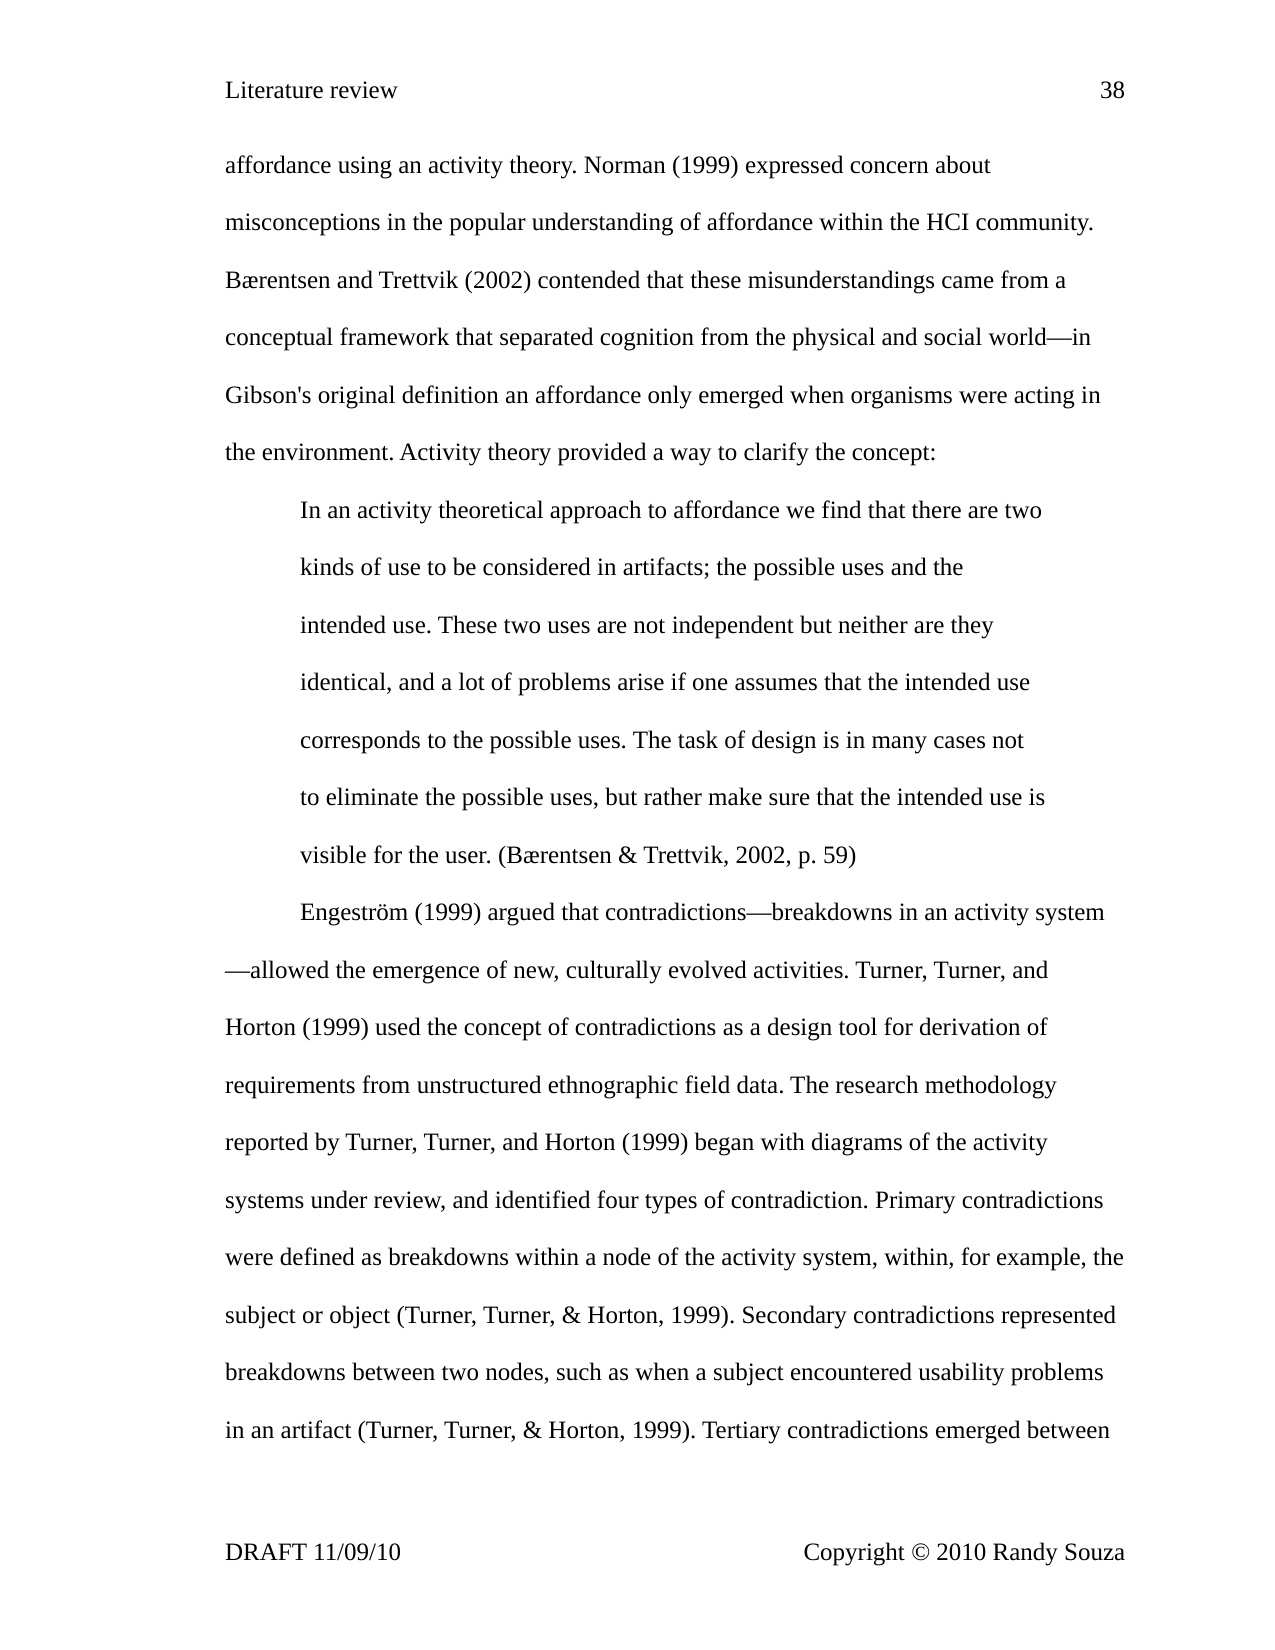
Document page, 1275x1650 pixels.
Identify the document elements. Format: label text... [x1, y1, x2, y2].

text In an activity theoretical approach to affordance we find that there are two kinds of use to be considered in artifacts; the possible uses and the intended use. These two uses are not independent but neither are they identical, and a lot of problems arise if one assumes that the intended use corresponds to the possible uses. The task of design is in many cases not to eliminate the possible uses, but rather make sure that the intended use is visible for the user. (Bærentsen & Trettvik, 2002, p. 59) [300, 495, 1050, 869]
text Engeström (1999) argued that contradictions—breakdowns in an activity system—allowed the emergence of new, culturally evolved activities. Turner, Turner, and Horton (1999) used the concept of contradictions as a design tool for derivation of requirements from unstructured ethnographic field data. The research methodology reported by Turner, Turner, and Horton (1999) began with diagrams of the activity systems under review, and identified four types of contradiction. Primary contradictions were defined as breakdowns within a node of the activity system, within, for example, the subject or object (Turner, Turner, & Horton, 1999). Secondary contradictions represented breakdowns between two nodes, such as when a subject encountered usability problems in an artifact (Turner, Turner, & Horton, 1999). Tertiary contradictions emerged between [225, 897, 1125, 1444]
text affordance using an activity theory. Norman (1999) expressed concern about misconceptions in the popular understanding of affordance within the HCI community. Bærentsen and Trettvik (2002) contended that these misunderstandings came from a conceptual framework that separated cognition from the physical and social world—in Gibson's original definition an affordance only emerged when organisms were acting in the environment. Activity theory provided a way to clarify the concept: [225, 150, 1125, 466]
